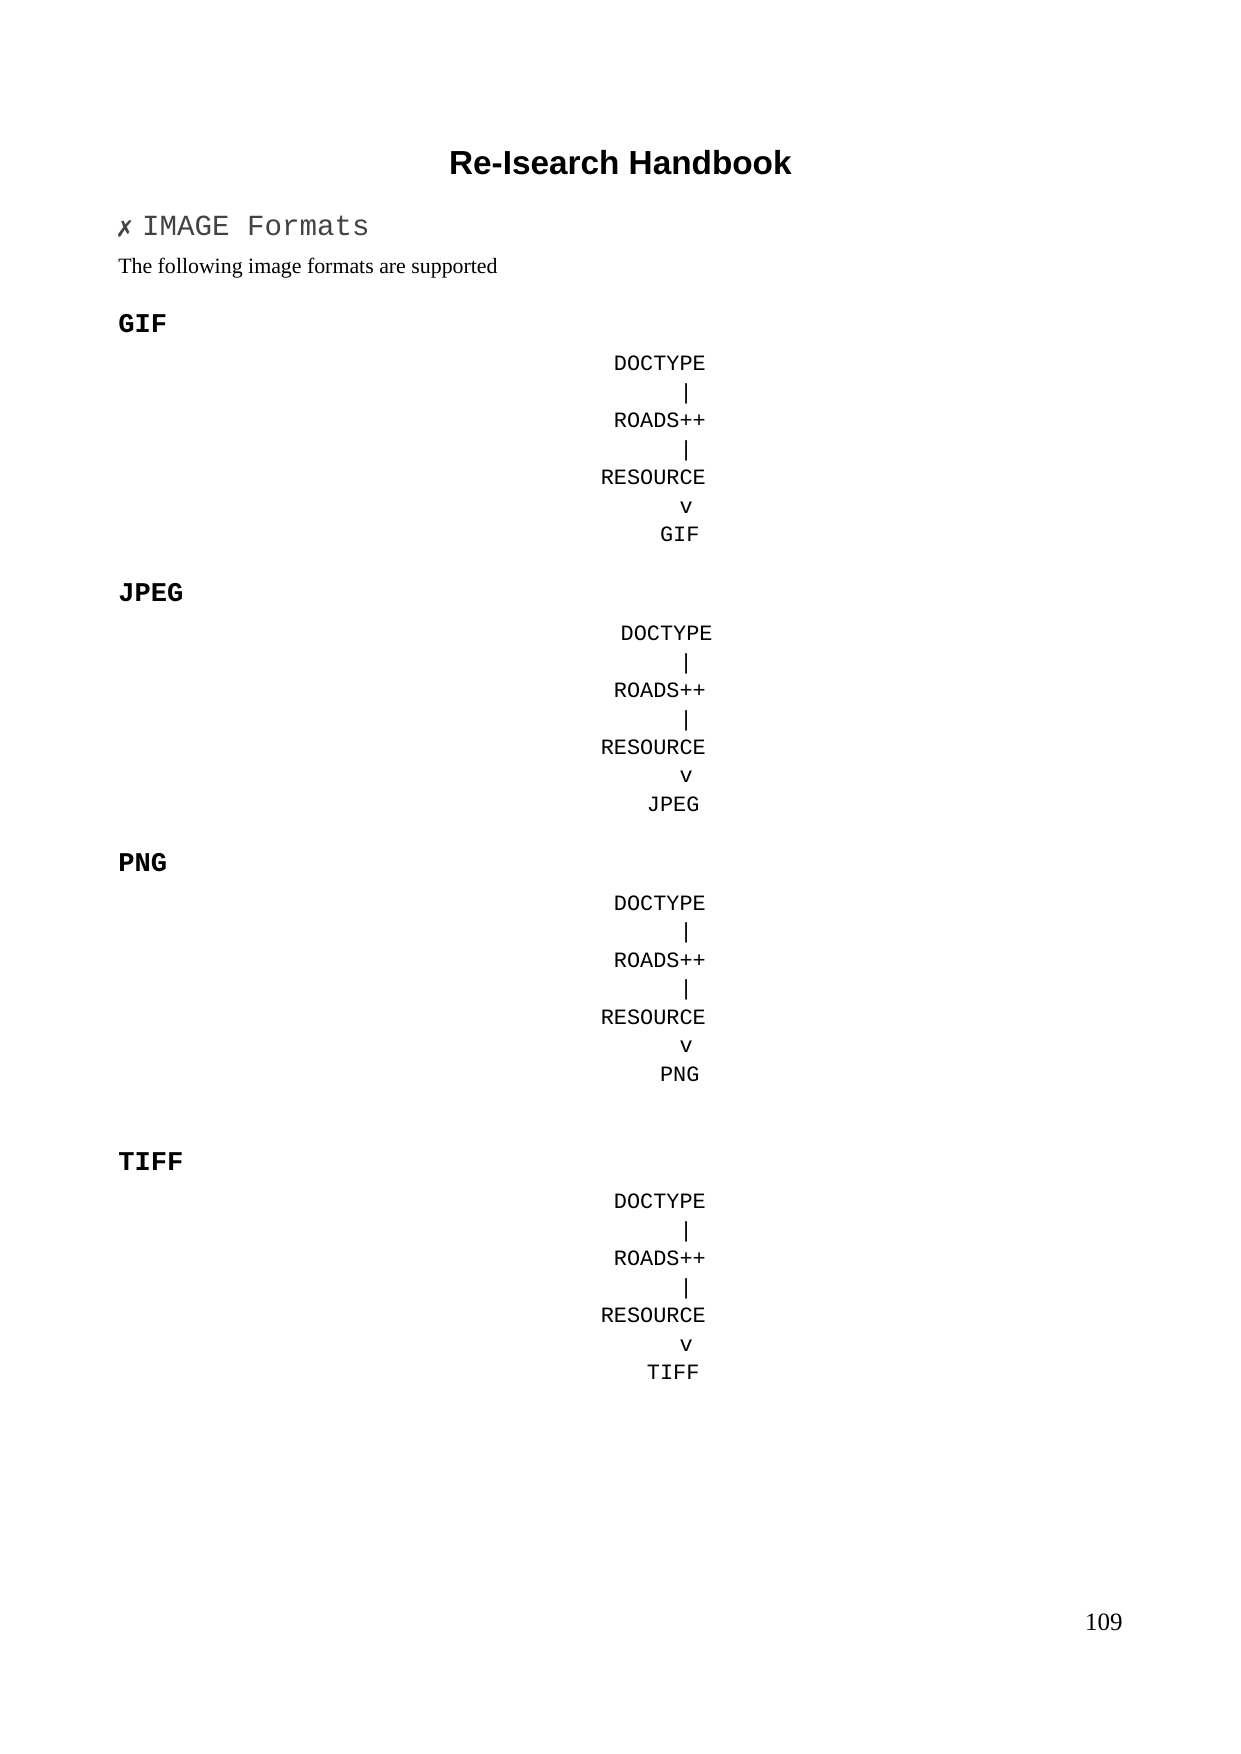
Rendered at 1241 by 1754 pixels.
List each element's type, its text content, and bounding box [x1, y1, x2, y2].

text DOCTYPE [118, 353, 1122, 377]
text RESOURCE [118, 736, 1122, 761]
text v [118, 1333, 1122, 1357]
subtitle JPEG [118, 579, 1122, 610]
text | [118, 708, 1122, 732]
text | [118, 651, 1122, 676]
text | [118, 438, 1122, 463]
text PNG [118, 1063, 1122, 1088]
text TIFF [118, 1361, 1122, 1386]
text ROADS++ [118, 679, 1122, 704]
text ROADS++ [118, 1247, 1122, 1272]
text RESOURCE [118, 1006, 1122, 1031]
text | [118, 921, 1122, 945]
text RESOURCE [118, 466, 1122, 491]
text DOCTYPE [118, 1191, 1122, 1215]
text v [118, 1034, 1122, 1059]
text | [118, 381, 1122, 406]
text | [118, 1276, 1122, 1301]
text JPEG [118, 793, 1122, 818]
text ROADS++ [118, 409, 1122, 434]
text GIF [118, 523, 1122, 548]
text | [118, 1219, 1122, 1244]
subtitle IMAGE Formats [118, 212, 1122, 244]
text v [118, 495, 1122, 519]
text The following image formats are supported [118, 253, 1122, 278]
text RESOURCE [118, 1304, 1122, 1329]
subtitle GIF [118, 309, 1122, 340]
subtitle TIFF [118, 1147, 1122, 1178]
text | [118, 977, 1122, 1002]
text v [118, 764, 1122, 789]
subtitle PNG [118, 849, 1122, 880]
text DOCTYPE [118, 622, 1122, 647]
text DOCTYPE [118, 892, 1122, 917]
text ROADS++ [118, 949, 1122, 974]
